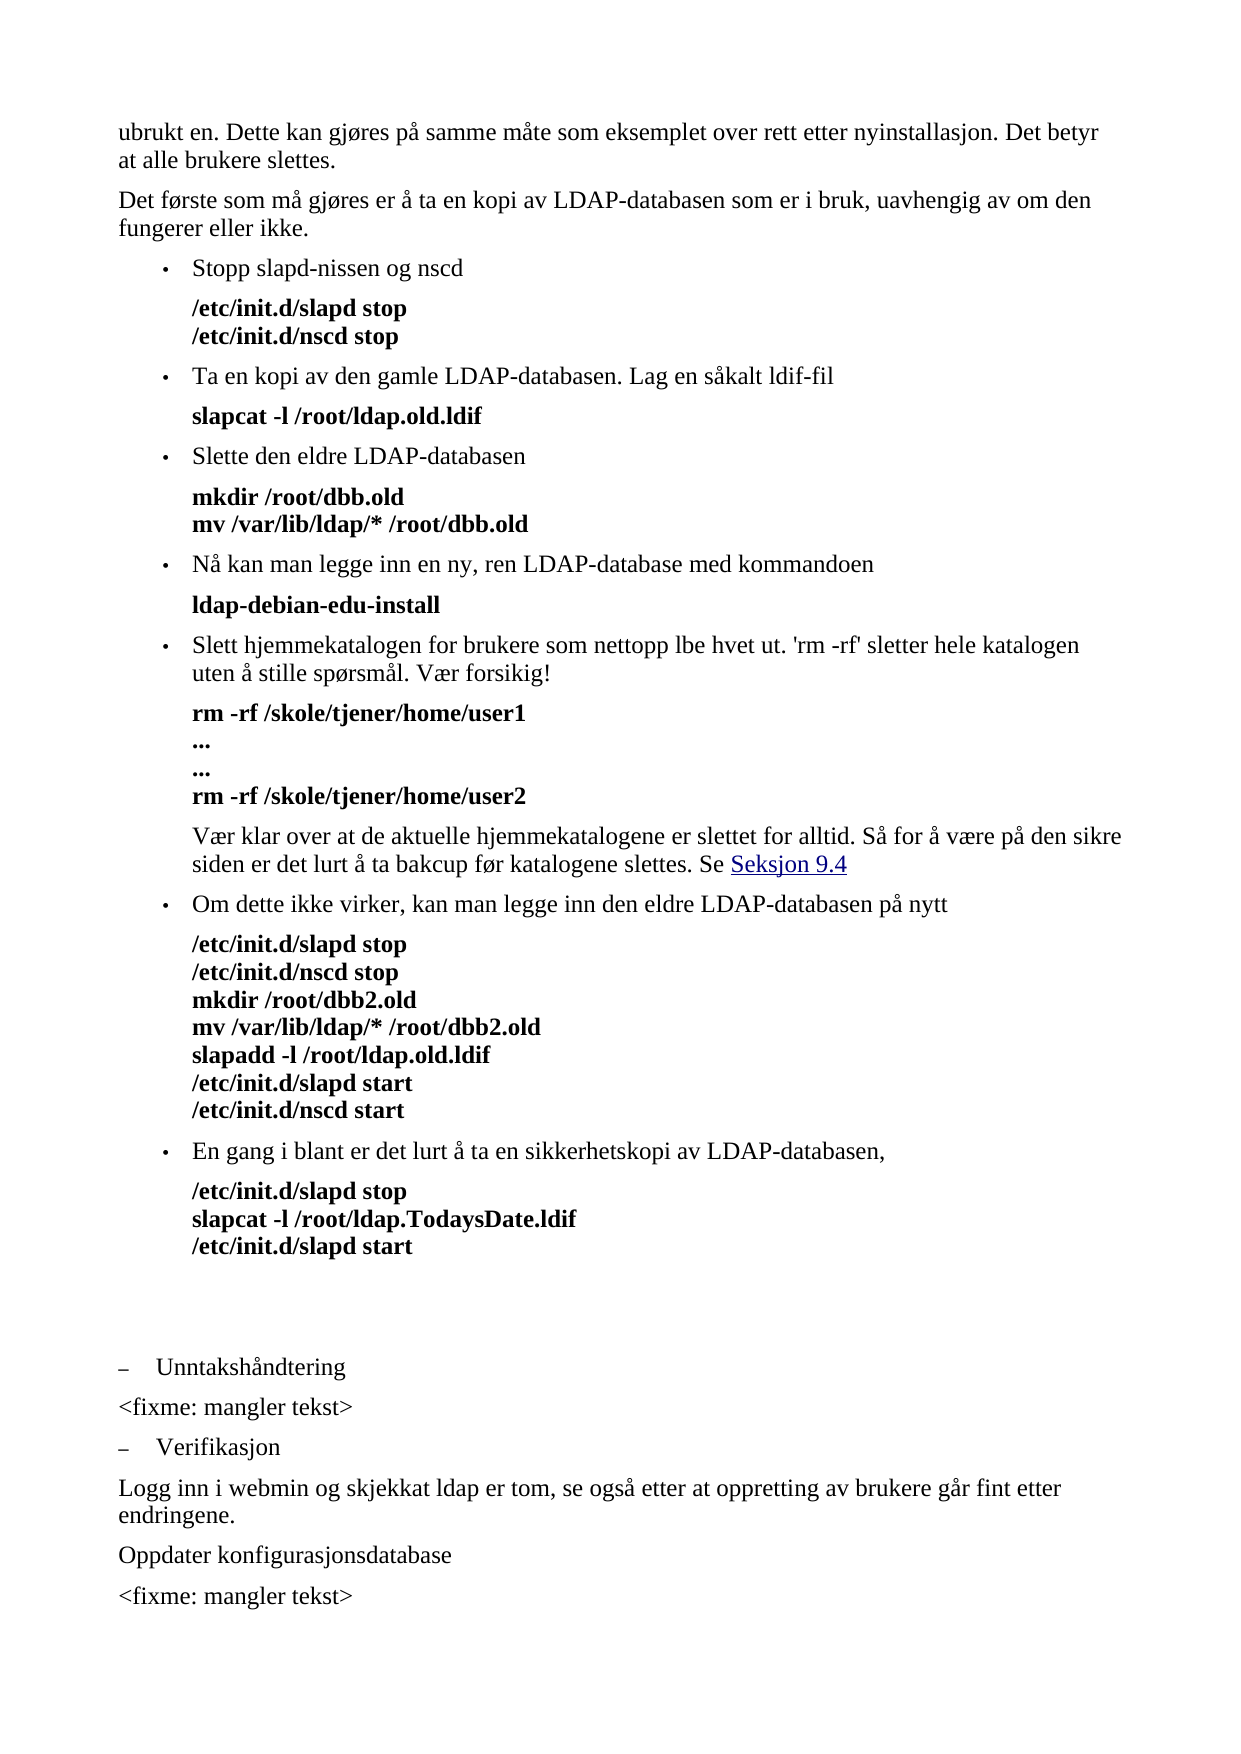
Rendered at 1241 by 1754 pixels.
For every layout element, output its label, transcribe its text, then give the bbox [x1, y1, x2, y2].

list rm -rf /skole/tjener/home/user1 ... ... rm -rf /skole/tjener/home/user2 [162, 699, 1122, 810]
text <fixme: mangler tekst> [118, 1393, 1122, 1421]
list Verifikasjon [118, 1433, 1122, 1461]
text Oppdater konfigurasjonsdatabase [118, 1542, 1122, 1569]
list Unntakshåndtering [118, 1353, 1122, 1381]
list Vær klar over at de aktuelle hjemmekatalogene er slettet for alltid. Så for å være på den sikre siden er det lurt å ta bakcup før katalogene slettes. Se Seksjon 9.4 [162, 822, 1122, 878]
list /etc/init.d/slapd stop slapcat -l /root/ldap.TodaysDate.ldif /etc/init.d/slapd start [162, 1177, 1122, 1260]
list En gang i blant er det lurt å ta en sikkerhetskopi av LDAP-databasen, [162, 1137, 1122, 1164]
list Nå kan man legge inn en ny, ren LDAP-database med kommandoen [162, 551, 1122, 578]
text <fixme: mangler tekst> [118, 1582, 1122, 1609]
list /etc/init.d/slapd stop /etc/init.d/nscd stop [162, 294, 1122, 349]
list Stopp slapd-nissen og nscd [162, 254, 1122, 282]
list Slette den eldre LDAP-databasen [162, 442, 1122, 470]
list Ta en kopi av den gamle LDAP-databasen. Lag en såkalt ldif-fil [162, 362, 1122, 390]
list Om dette ikke virker, kan man legge inn den eldre LDAP-databasen på nytt [162, 890, 1122, 918]
list Slett hjemmekatalogen for brukere som nettopp lbe hvet ut. 'rm -rf' sletter hele katalogen uten å stille spørsmål. Vær forsikig! [162, 631, 1122, 686]
list slapcat -l /root/ldap.old.ldif [162, 402, 1122, 430]
text Logg inn i webmin og skjekkat ldap er tom, se også etter at oppretting av brukere går fint etter endringene. [118, 1474, 1122, 1529]
list /etc/init.d/slapd stop /etc/init.d/nscd stop mkdir /root/dbb2.old mv /var/lib/ldap/* /root/dbb2.old slapadd -l /root/ldap.old.ldif /etc/init.d/slapd start /etc/init.d/nscd start [162, 930, 1122, 1124]
list ldap-debian-edu-install [162, 591, 1122, 618]
text Det første som må gjøres er å ta en kopi av LDAP-databasen som er i bruk, uavhengig av om den fungerer eller ikke. [118, 186, 1122, 241]
list mkdir /root/dbb.old mv /var/lib/ldap/* /root/dbb.old [162, 483, 1122, 538]
text ubrukt en. Dette kan gjøres på samme måte som eksemplet over rett etter nyinstallasjon. Det betyr at alle brukere slettes. [118, 118, 1122, 173]
